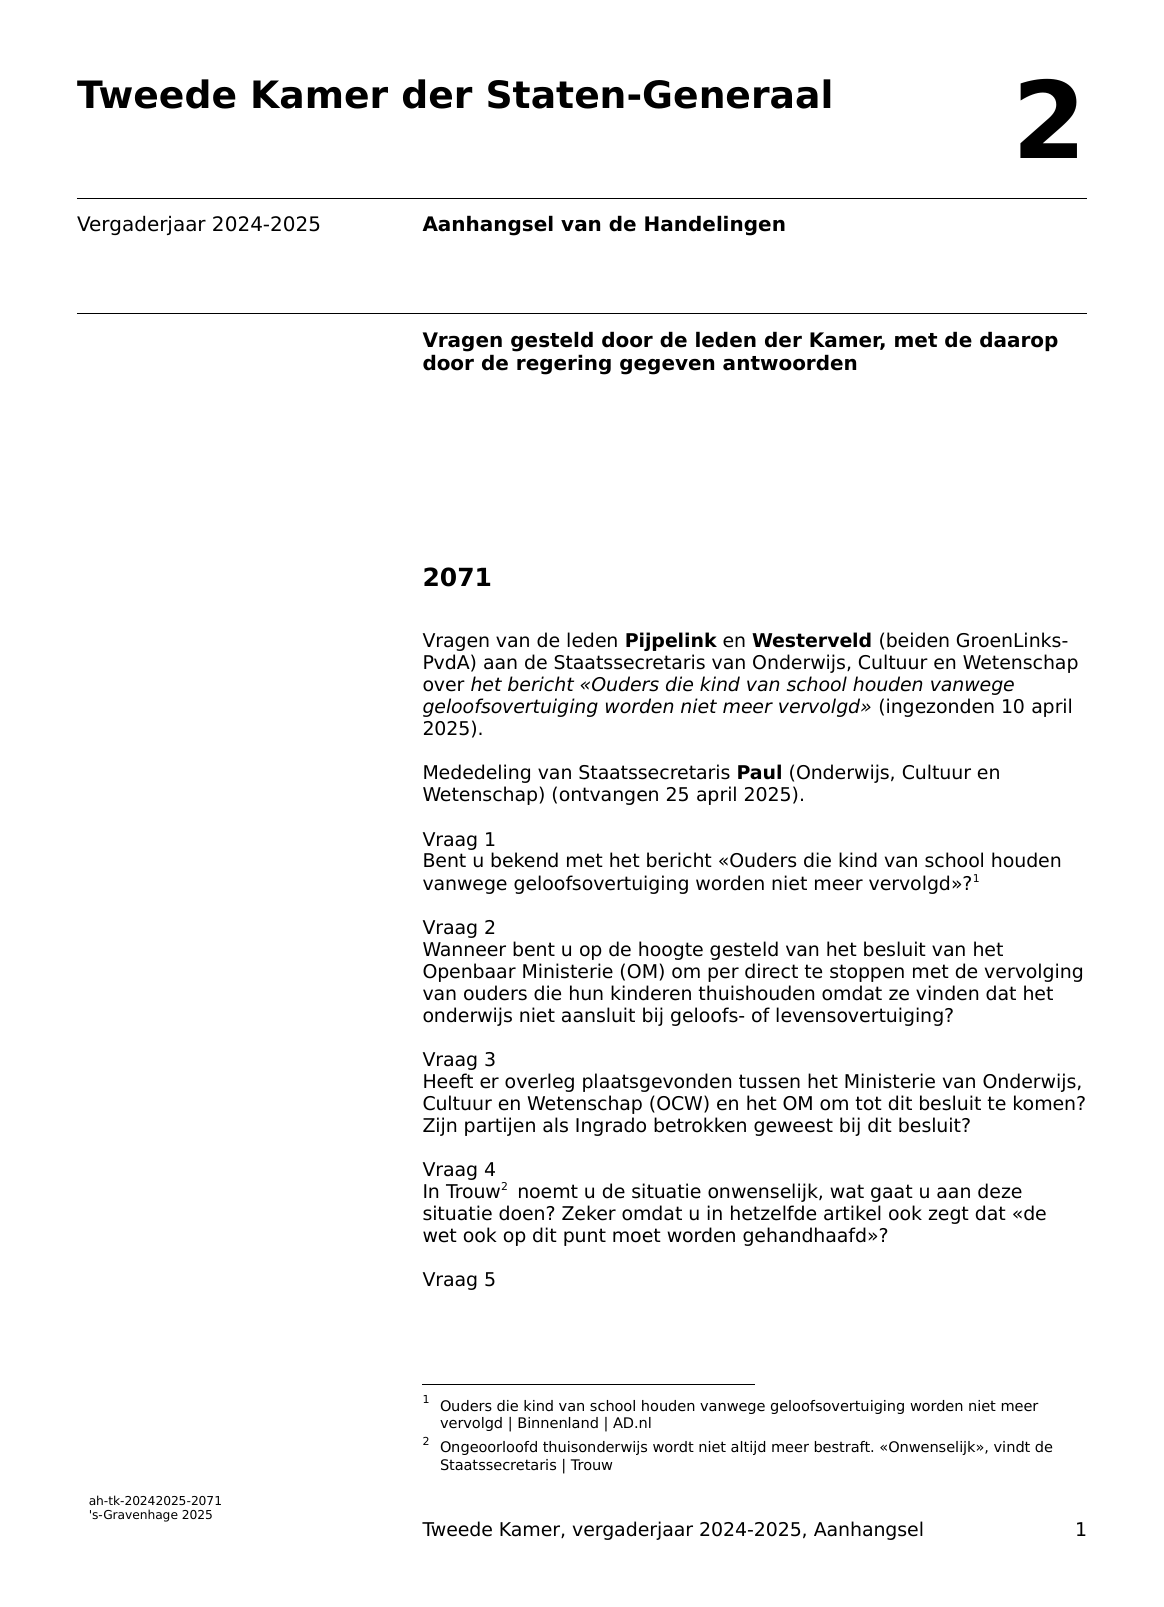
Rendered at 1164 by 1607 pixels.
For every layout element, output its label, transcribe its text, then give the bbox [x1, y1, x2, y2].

text Wanneer bent u op de hoogte gesteld van het besluit van het Openbaar Ministerie (OM) om per direct te stoppen met de vervolging van ouders die hun kinderen thuishouden omdat ze vinden dat het onderwijs niet aansluit bij geloofs- of levensovertuiging? [422, 938, 1087, 1026]
table_cell [77, 314, 422, 375]
text Vraag 5 [422, 1269, 1087, 1291]
text Vragen van de leden Pijpelink en Westerveld (beiden GroenLinks-PvdA) aan de Staatssecretaris van Onderwijs, Cultuur en Wetenschap over het bericht «Ouders die kind van school houden vanwege geloofsovertuiging worden niet meer vervolgd» (ingezonden 10 april 2025). [422, 630, 1087, 740]
text Vraag 2 [422, 917, 1087, 938]
text 's-Gravenhage 2025 [88, 1508, 323, 1522]
table_header Tweede Kamer der Staten-Generaal [77, 59, 886, 198]
text Vraag 1 [422, 828, 1087, 850]
table_cell Vergaderjaar 2024-2025 [77, 199, 422, 313]
text ah-tk-20242025-2071 [88, 1494, 323, 1508]
text Heeft er overleg plaatsgevonden tussen het Ministerie van Onderwijs, Cultuur en Wetenschap (OCW) en het OM om tot dit besluit te komen? Zijn partijen als Ingrado betrokken geweest bij dit besluit? [422, 1071, 1087, 1137]
text 2071 [422, 563, 1087, 592]
table_header 2 [886, 59, 1087, 198]
table_cell Vragen gesteld door de leden der Kamer, met de daarop door de regering gegeven antwoorden [422, 314, 1087, 375]
text Vraag 4 [422, 1159, 1087, 1181]
text Ouders die kind van school houden vanwege geloofsovertuiging worden niet meer vervolgd | Binnenland | AD.nl [422, 1393, 1087, 1432]
text Mededeling van Staatssecretaris Paul (Onderwijs, Cultuur en Wetenschap) (ontvangen 25 april 2025). [422, 762, 1087, 806]
text Ongeoorloofd thuisonderwijs wordt niet altijd meer bestraft. «Onwenselijk», vindt de Staatssecretaris | Trouw [422, 1435, 1087, 1474]
text Vraag 3 [422, 1049, 1087, 1071]
text In Trouw noemt u de situatie onwenselijk, wat gaat u aan deze situatie doen? Zeker omdat u in hetzelfde artikel ook zegt dat «de wet ook op dit punt moet worden gehandhaafd»? [422, 1181, 1087, 1247]
text Bent u bekend met het bericht «Ouders die kind van school houden vanwege geloofsovertuiging worden niet meer vervolgd»? [422, 850, 1087, 894]
table_cell Aanhangsel van de Handelingen [422, 199, 1087, 313]
